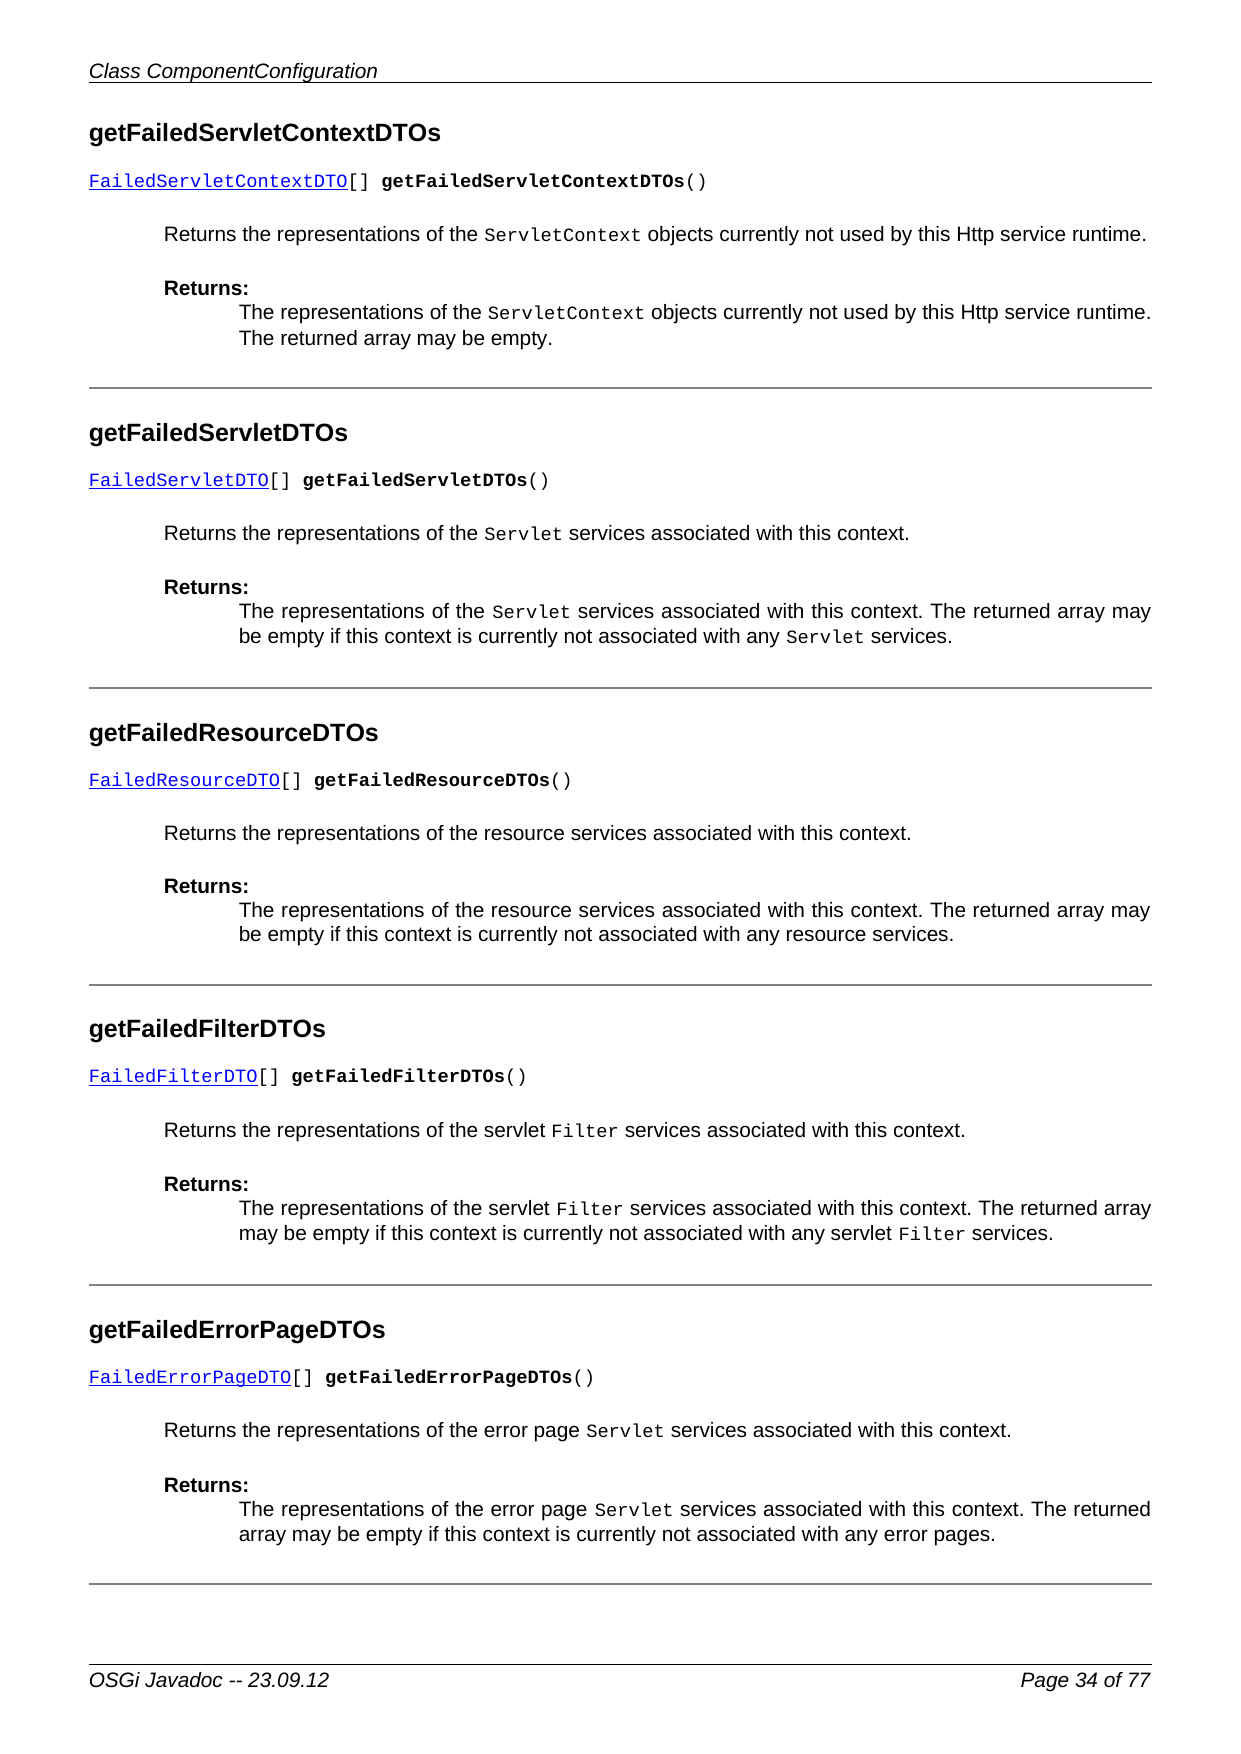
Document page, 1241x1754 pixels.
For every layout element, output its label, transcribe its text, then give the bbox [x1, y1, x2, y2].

text The representations of the resource services associated with this context. The returned array may be empty if this context is currently not associated with any resource services. [238, 898, 1152, 946]
text Returns: [163, 575, 1152, 599]
text Returns: [163, 1172, 1152, 1196]
text Returns the representations of the resource services associated with this context. [163, 821, 1152, 845]
text Returns: [163, 276, 1152, 300]
text FailedResourceDTO[] getFailedResourceDTOs() [88, 771, 1152, 792]
text Returns the representations of the servlet Filter services associated with this context. [163, 1118, 1152, 1143]
text Returns the representations of the error page Servlet services associated with this context. [163, 1418, 1152, 1443]
text The representations of the ServletContext objects currently not used by this Http service runtime. The returned array may be empty. [238, 300, 1152, 349]
text Returns: [163, 874, 1152, 898]
text FailedServletContextDTO[] getFailedServletContextDTOs() [88, 171, 1152, 193]
text Returns the representations of the Servlet services associated with this context. [163, 521, 1152, 546]
text The representations of the error page Servlet services associated with this context. The returned array may be empty if this context is currently not associated with any error pages. [238, 1496, 1152, 1546]
subtitle getFailedServletDTOs [88, 417, 1152, 446]
text FailedFilterDTO[] getFailedFilterDTOs() [88, 1067, 1152, 1088]
text The representations of the Servlet services associated with this context. The returned array may be empty if this context is currently not associated with any Servlet services. [238, 599, 1152, 649]
subtitle getFailedErrorPageDTOs [88, 1315, 1152, 1343]
subtitle getFailedServletContextDTOs [88, 118, 1152, 147]
subtitle getFailedResourceDTOs [88, 718, 1152, 747]
text FailedServletDTO[] getFailedServletDTOs() [88, 470, 1152, 492]
text FailedErrorPageDTO[] getFailedErrorPageDTOs() [88, 1368, 1152, 1389]
subtitle getFailedFilterDTOs [88, 1014, 1152, 1043]
text The representations of the servlet Filter services associated with this context. The returned array may be empty if this context is currently not associated with any servlet Filter services. [238, 1196, 1152, 1246]
text Returns: [163, 1472, 1152, 1496]
text Returns the representations of the ServletContext objects currently not used by this Http service runtime. [163, 222, 1152, 247]
